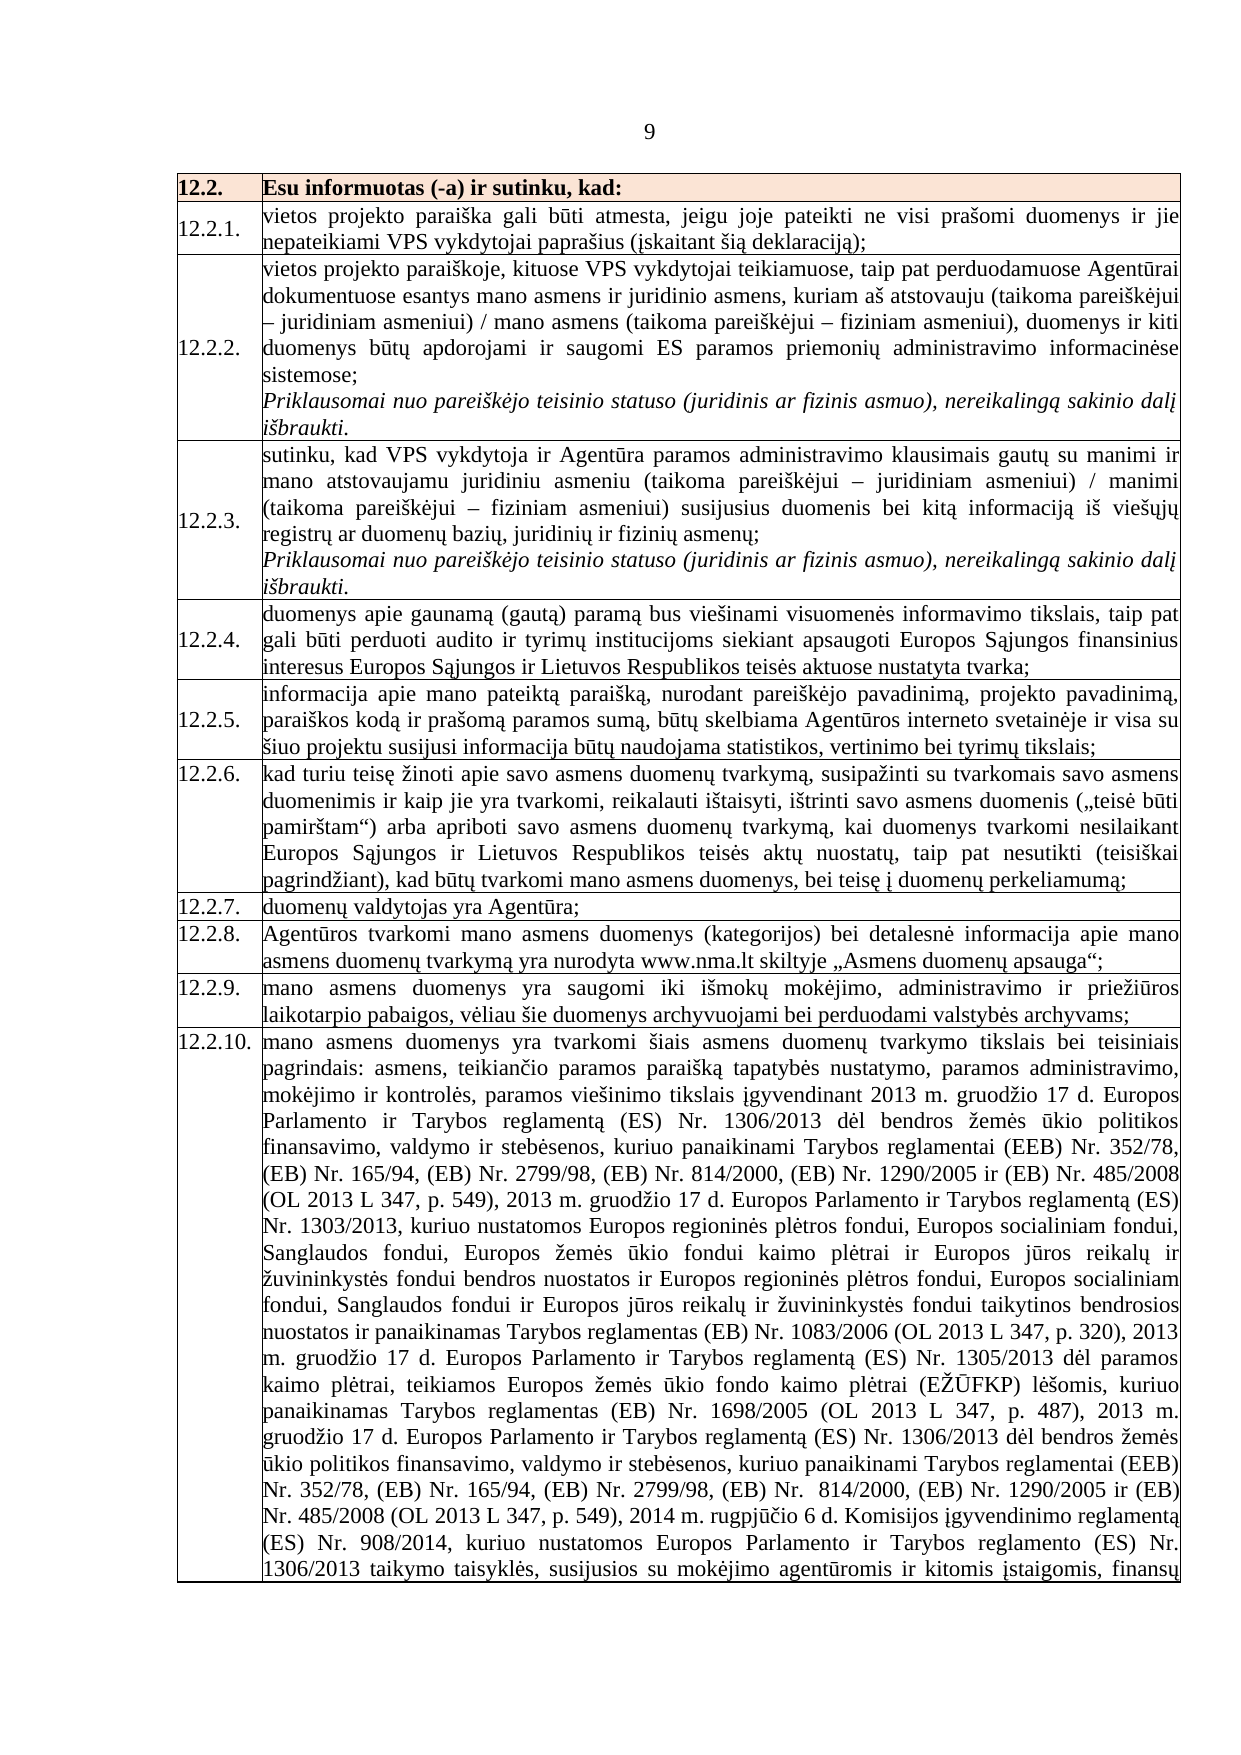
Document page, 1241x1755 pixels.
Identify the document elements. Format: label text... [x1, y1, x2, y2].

table_cell vietos projekto paraiška gali būti atmesta, jeigu joje pateikti ne visi prašomi duomenys ir jie nepateikiami VPS vykdytojai paprašius (įskaitant šią deklaraciją); [263, 202, 1180, 254]
table_cell vietos projekto paraiškoje, kituose VPS vykdytojai teikiamuose, taip pat perduodamuose Agentūrai dokumentuose esantys mano asmens ir juridinio asmens, kuriam aš atstovauju (taikoma pareiškėjui – juridiniam asmeniui) / mano asmens (taikoma pareiškėjui – fiziniam asmeniui), duomenys ir kiti duomenys būtų apdorojami ir saugomi ES paramos priemonių administravimo informacinėse sistemose; Priklausomai nuo pareiškėjo teisinio statuso (juridinis ar fizinis asmuo), nereikalingą sakinio dalį išbraukti. [263, 255, 1180, 440]
table_cell 12.2.2. [178, 255, 262, 440]
table_cell sutinku, kad VPS vykdytoja ir Agentūra paramos administravimo klausimais gautų su manimi ir mano atstovaujamu juridiniu asmeniu (taikoma pareiškėjui – juridiniam asmeniui) / manimi (taikoma pareiškėjui – fiziniam asmeniui) susijusius duomenis bei kitą informaciją iš viešųjų registrų ar duomenų bazių, juridinių ir fizinių asmenų; Priklausomai nuo pareiškėjo teisinio statuso (juridinis ar fizinis asmuo), nereikalingą sakinio dalį išbraukti. [263, 441, 1180, 599]
table_cell duomenų valdytojas yra Agentūra; [263, 893, 1180, 919]
table_cell 12.2.8. [178, 921, 262, 973]
table_cell 12.2.4. [178, 600, 262, 679]
table_cell mano asmens duomenys yra tvarkomi šiais asmens duomenų tvarkymo tikslais bei teisiniais pagrindais: asmens, teikiančio paramos paraišką tapatybės nustatymo, paramos administravimo, mokėjimo ir kontrolės, paramos viešinimo tikslais įgyvendinant 2013 m. gruodžio 17 d. Europos Parlamento ir Tarybos reglamentą (ES) Nr. 1306/2013 dėl bendros žemės ūkio politikos finansavimo, valdymo ir stebėsenos, kuriuo panaikinami Tarybos reglamentai (EEB) Nr. 352/78, (EB) Nr. 165/94, (EB) Nr. 2799/98, (EB) Nr. 814/2000, (EB) Nr. 1290/2005 ir (EB) Nr. 485/2008 (OL 2013 L 347, p. 549), 2013 m. gruodžio 17 d. Europos Parlamento ir Tarybos reglamentą (ES) Nr. 1303/2013, kuriuo nustatomos Europos regioninės plėtros fondui, Europos socialiniam fondui, Sanglaudos fondui, Europos žemės ūkio fondui kaimo plėtrai ir Europos jūros reikalų ir žuvininkystės fondui bendros nuostatos ir Europos regioninės plėtros fondui, Europos socialiniam fondui, Sanglaudos fondui ir Europos jūros reikalų ir žuvininkystės fondui taikytinos bendrosios nuostatos ir panaikinamas Tarybos reglamentas (EB) Nr. 1083/2006 (OL 2013 L 347, p. 320), 2013 m. gruodžio 17 d. Europos Parlamento ir Tarybos reglamentą (ES) Nr. 1305/2013 dėl paramos kaimo plėtrai, teikiamos Europos žemės ūkio fondo kaimo plėtrai (EŽŪFKP) lėšomis, kuriuo panaikinamas Tarybos reglamentas (EB) Nr. 1698/2005 (OL 2013 L 347, p. 487), 2013 m. gruodžio 17 d. Europos Parlamento ir Tarybos reglamentą (ES) Nr. 1306/2013 dėl bendros žemės ūkio politikos finansavimo, valdymo ir stebėsenos, kuriuo panaikinami Tarybos reglamentai (EEB) Nr. 352/78, (EB) Nr. 165/94, (EB) Nr. 2799/98, (EB) Nr. 814/2000, (EB) Nr. 1290/2005 ir (EB) Nr. 485/2008 (OL 2013 L 347, p. 549), 2014 m. rugpjūčio 6 d. Komisijos įgyvendinimo reglamentą (ES) Nr. 908/2014, kuriuo nustatomos Europos Parlamento ir Tarybos reglamento (ES) Nr. 1306/2013 taikymo taisyklės, susijusios su mokėjimo agentūromis ir kitomis įstaigomis, finansų [263, 1028, 1180, 1581]
table_cell kad turiu teisę žinoti apie savo asmens duomenų tvarkymą, susipažinti su tvarkomais savo asmens duomenimis ir kaip jie yra tvarkomi, reikalauti ištaisyti, ištrinti savo asmens duomenis („teisė būti pamirštam“) arba apriboti savo asmens duomenų tvarkymą, kai duomenys tvarkomi nesilaikant Europos Sąjungos ir Lietuvos Respublikos teisės aktų nuostatų, taip pat nesutikti (teisiškai pagrindžiant), kad būtų tvarkomi mano asmens duomenys, bei teisę į duomenų perkeliamumą; [263, 760, 1180, 892]
table_cell 12.2.9. [178, 974, 262, 1027]
table_cell duomenys apie gaunamą (gautą) paramą bus viešinami visuomenės informavimo tikslais, taip pat gali būti perduoti audito ir tyrimų institucijoms siekiant apsaugoti Europos Sąjungos finansinius interesus Europos Sąjungos ir Lietuvos Respublikos teisės aktuose nustatyta tvarka; [263, 600, 1180, 679]
table_cell 12.2.1. [178, 202, 262, 254]
table_cell informacija apie mano pateiktą paraišką, nurodant pareiškėjo pavadinimą, projekto pavadinimą, paraiškos kodą ir prašomą paramos sumą, būtų skelbiama Agentūros interneto svetainėje ir visa su šiuo projektu susijusi informacija būtų naudojama statistikos, vertinimo bei tyrimų tikslais; [263, 680, 1180, 759]
table_cell 12.2.10. [178, 1028, 262, 1581]
table_cell Agentūros tvarkomi mano asmens duomenys (kategorijos) bei detalesnė informacija apie mano asmens duomenų tvarkymą yra nurodyta www.nma.lt skiltyje „Asmens duomenų apsauga“; [263, 921, 1180, 973]
table_cell 12.2.3. [178, 441, 262, 599]
table_cell 12.2.5. [178, 680, 262, 759]
table_cell mano asmens duomenys yra saugomi iki išmokų mokėjimo, administravimo ir priežiūros laikotarpio pabaigos, vėliau šie duomenys archyvuojami bei perduodami valstybės archyvams; [263, 974, 1180, 1027]
table_cell 12.2. [178, 174, 262, 201]
table_cell Esu informuotas (-a) ir sutinku, kad: [263, 174, 1180, 201]
table_cell 12.2.6. [178, 760, 262, 892]
table_cell 12.2.7. [178, 893, 262, 919]
